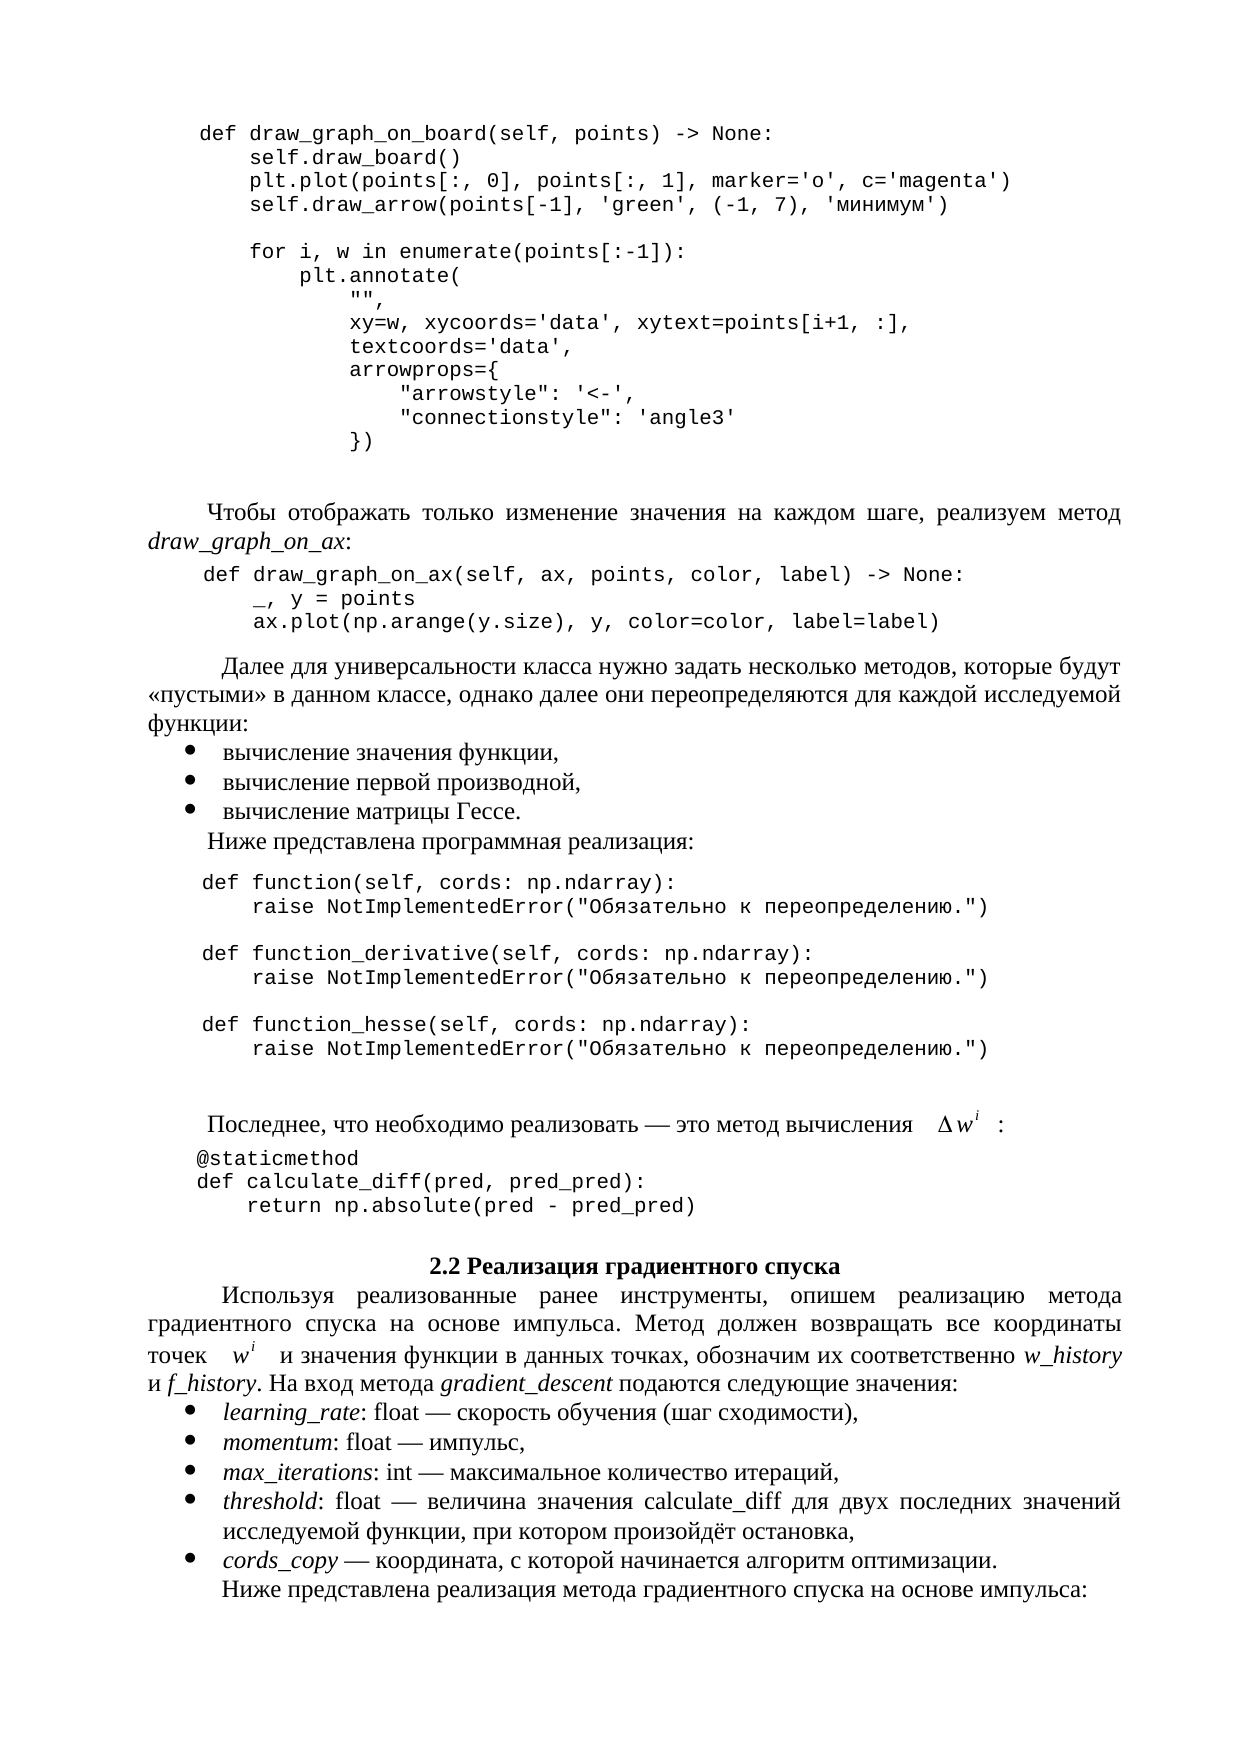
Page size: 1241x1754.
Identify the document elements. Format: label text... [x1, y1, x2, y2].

list max_iterations: int — максимальное количество итераций, [185, 1457, 1122, 1486]
subtitle 2.2 Реализация градиентного спуска [148, 1251, 1122, 1280]
list momentum: float — импульс, [185, 1427, 1122, 1457]
list вычисление первой производной, [185, 767, 1122, 796]
list cords_copy — координата, с которой начинается алгоритм оптимизации. [185, 1545, 1122, 1574]
text Далее для универсальности класса нужно задать несколько методов, которые будут «пустыми» в данном классе, однако далее они переопределяются для каждой исследуемой функции: [148, 554, 1122, 737]
text Используя реализованные ранее инструменты, опишем реализацию метода градиентного спуска на основе импульса. Метод должен возвращать все координаты точек и значения функции в данных точках, обозначим их соответственно w_history и f_history. На вход метода gradient_descent подаются следующие значения: [148, 1280, 1122, 1397]
list Последнее, что необходимо реализовать — это метод вычисления : [148, 1106, 1122, 1137]
list learning_rate: float — скорость обучения (шаг сходимости), [185, 1397, 1122, 1427]
text Ниже представлена реализация метода градиентного спуска на основе импульса: [148, 1574, 1122, 1603]
list вычисление значения функции, [185, 737, 1122, 767]
list threshold: float — величина значения calculate_diff для двух последних значений исследуемой функции, при котором произойдёт остановка, [185, 1486, 1122, 1545]
list Ниже представлена программная реализация: [148, 826, 1122, 855]
list вычисление матрицы Гессе. [185, 796, 1122, 826]
list Чтобы отображать только изменение значения на каждом шаге, реализуем метод draw_graph_on_ax: [148, 118, 1122, 554]
